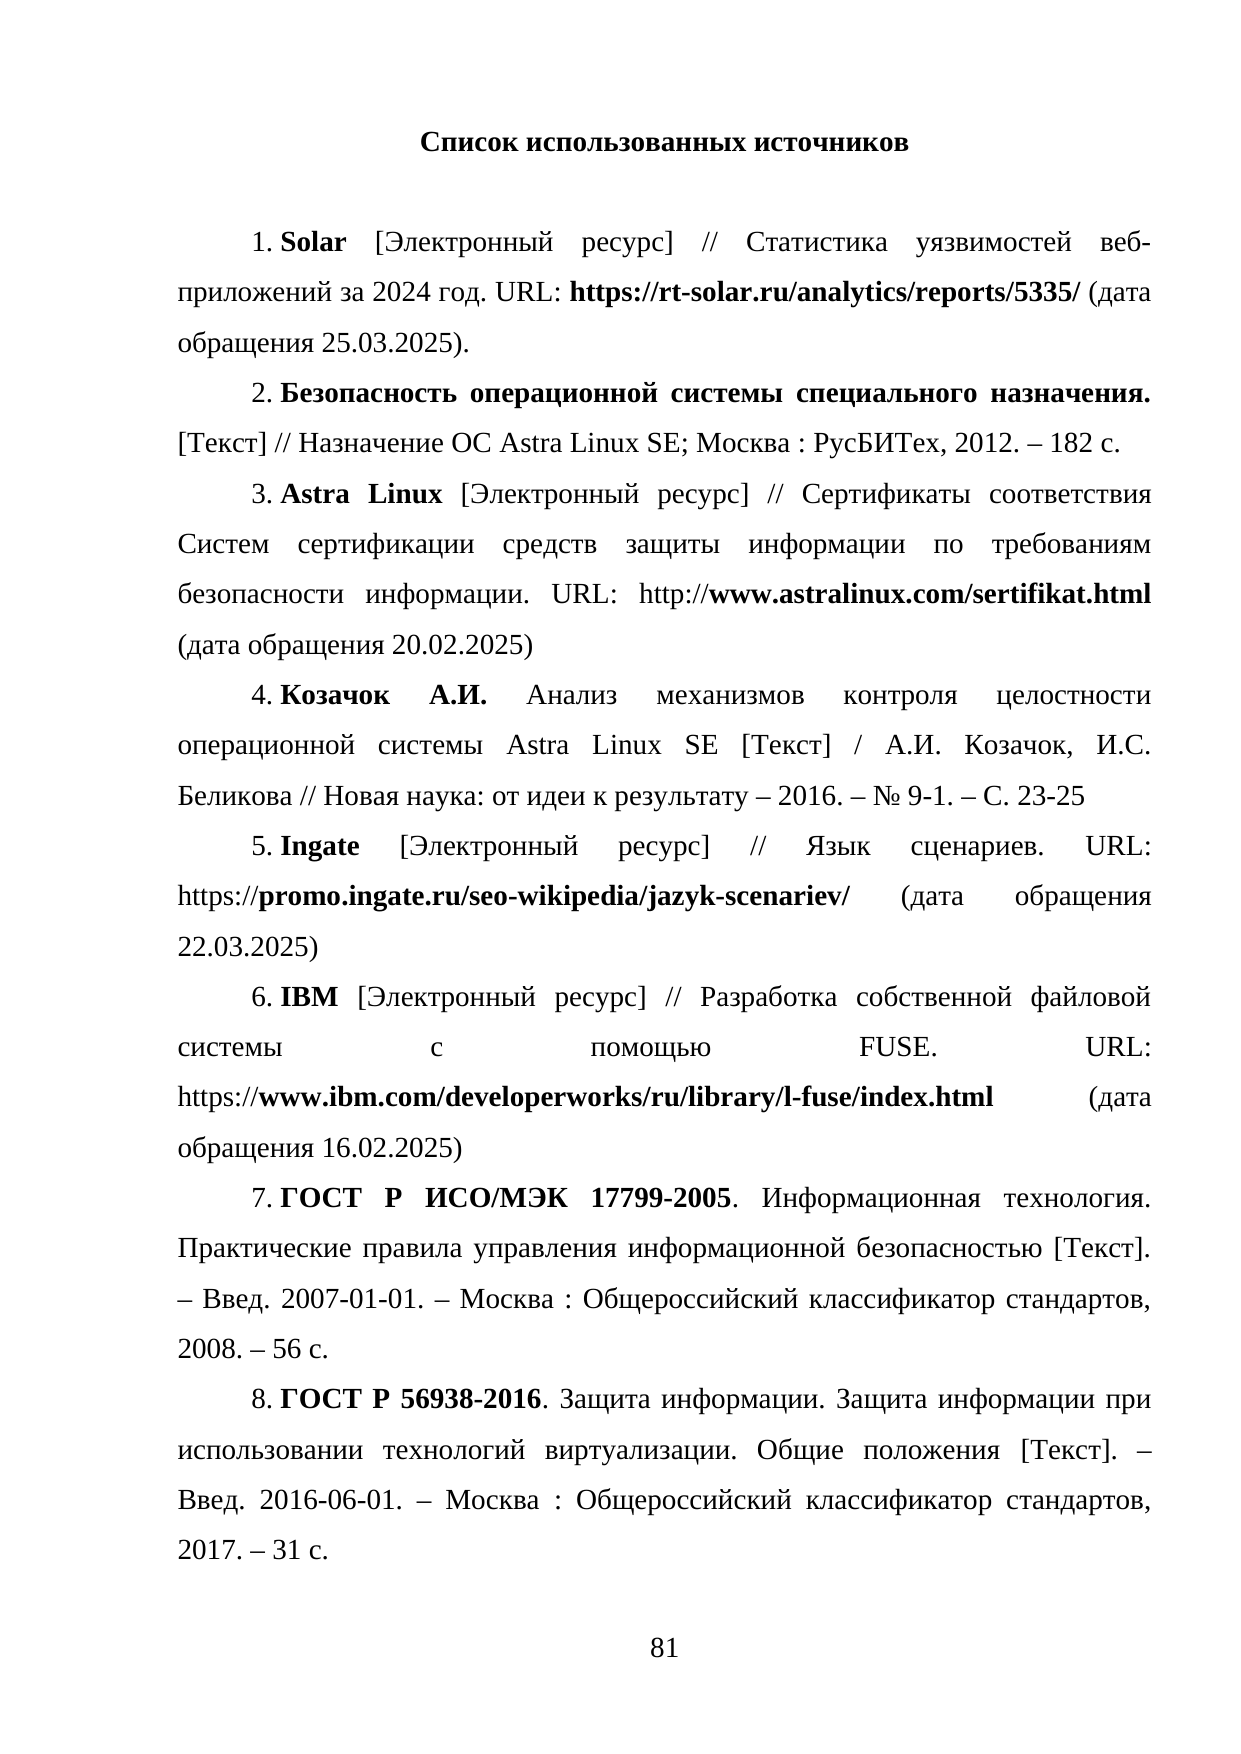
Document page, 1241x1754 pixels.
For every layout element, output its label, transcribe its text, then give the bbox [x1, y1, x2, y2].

list ГОСТ Р ИСО/МЭК 17799-2005. Информационная технология. Практические правила управления информационной безопасностью [Текст]. – Введ. 2007-01-01. – Москва : Общероссийский классификатор стандартов, 2008. – 56 с. [177, 1180, 1152, 1365]
list Безопасность операционной системы специального назначения. [Текст] // Назначение ОС Astra Linux SE; Москва : РусБИТех, 2012. – 182 c. [177, 375, 1152, 459]
list Solar [Электронный ресурс] // Статистика уязвимостей веб-приложений за 2024 год. URL: https://rt-solar.ru/analytics/reports/5335/ (дата обращения 25.03.2025). [177, 224, 1152, 358]
list Ingate [Электронный ресурс] // Язык сценариев. URL: https://promo.ingate.ru/seo-wikipedia/jazyk-scenariev/ (дата обращения 22.03.2025) [177, 828, 1152, 962]
list Astra Linux [Электронный ресурс] // Сертификаты соответствия Систем сертификации средств защиты информации по требованиям безопасности информации. URL: http://www.astralinux.com/sertifikat.html (дата обращения 20.02.2025) [177, 476, 1152, 660]
list ГОСТ Р 56938-2016. Защита информации. Защита информации при использовании технологий виртуализации. Общие положения [Текст]. – Введ. 2016-06-01. – Москва : Общероссийский классификатор стандартов, 2017. – 31 с. [177, 1381, 1152, 1566]
list Козачок А.И. Анализ механизмов контроля целостности операционной системы Astra Linux SE [Текст] / А.И. Козачок, И.С. Беликова // Новая наука: от идеи к результату – 2016. – № 9-1. – С. 23-25 [177, 677, 1152, 811]
list IBM [Электронный ресурс] // Разработка собственной файловой системы с помощью FUSE. URL: https://www.ibm.com/developerworks/ru/library/l-fuse/index.html (дата обращения 16.02.2025) [177, 979, 1152, 1163]
subtitle Список использованных источников [177, 124, 1152, 157]
